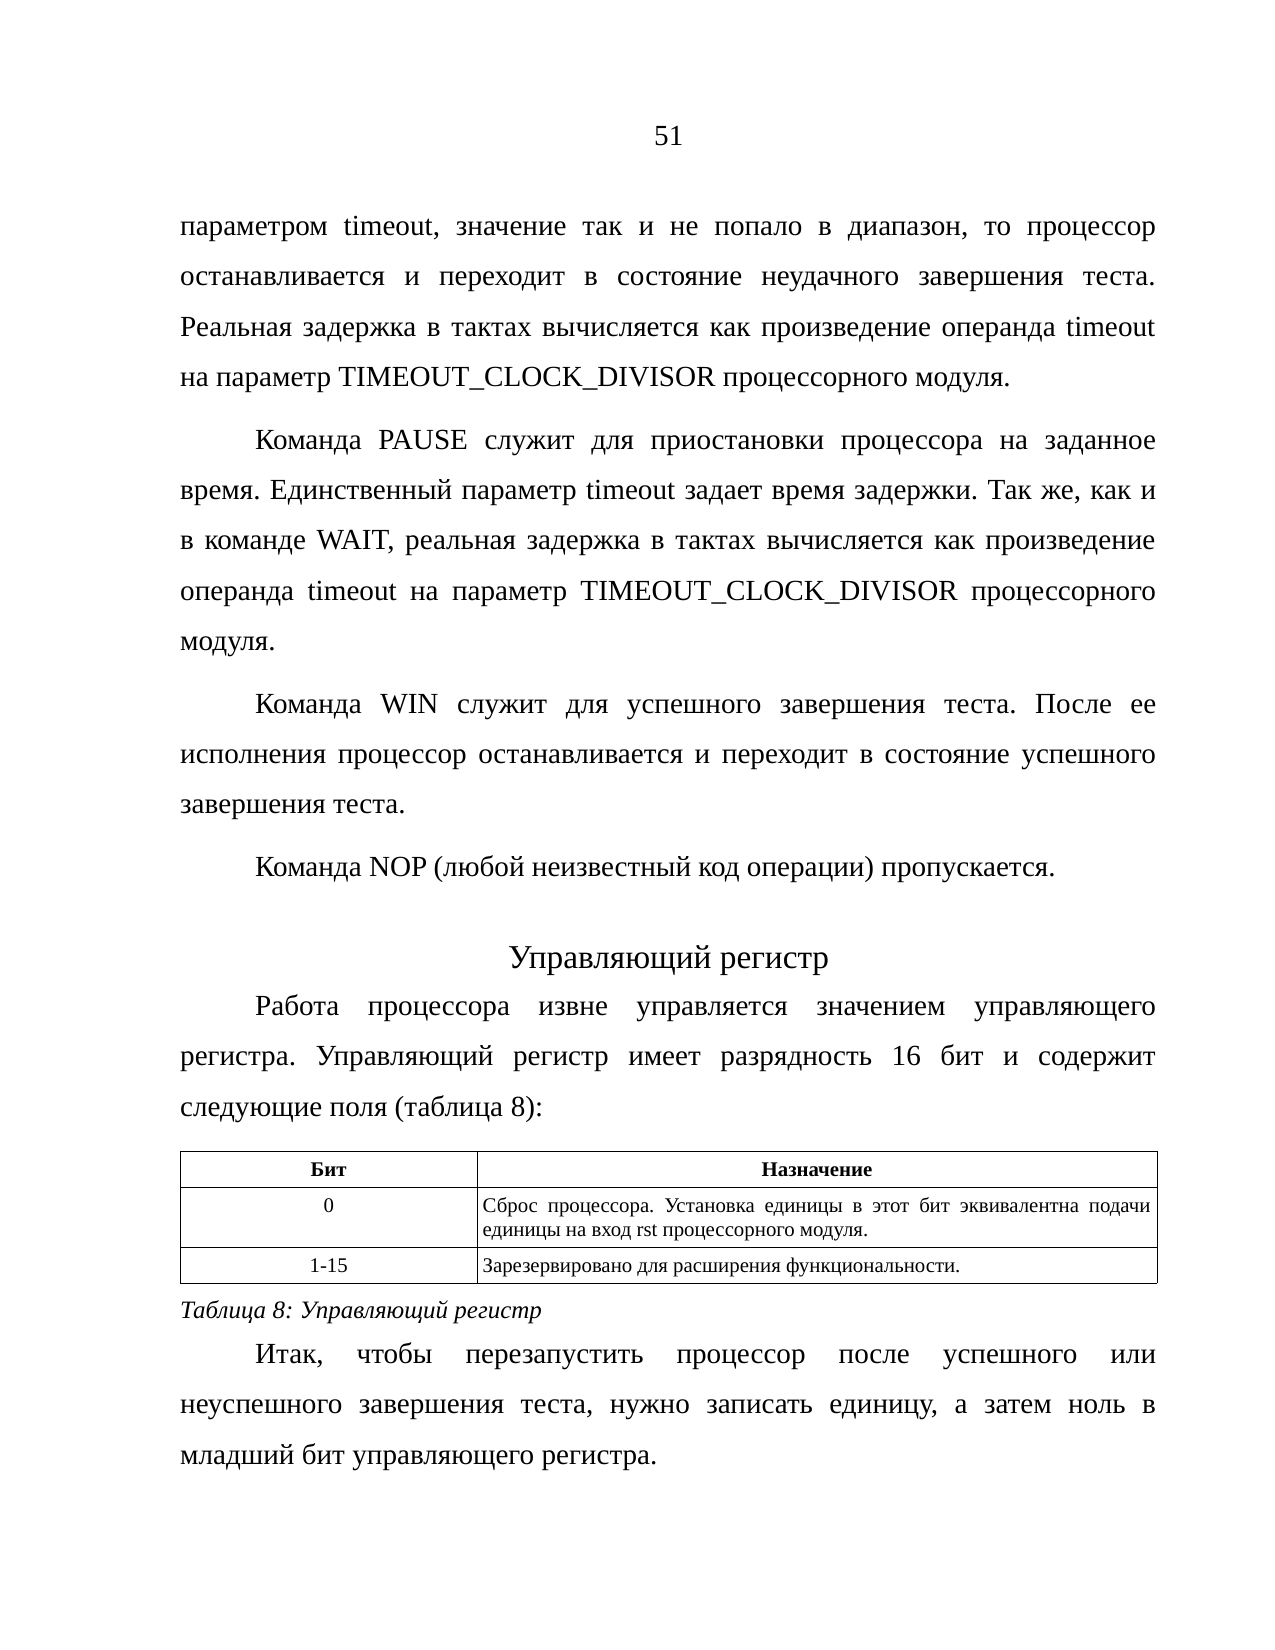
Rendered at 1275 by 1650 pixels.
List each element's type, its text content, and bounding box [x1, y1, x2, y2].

subtitle Управляющий регистр [180, 937, 1157, 976]
text Команда PAUSE служит для приостановки процессора на заданное время. Единственный параметр timeout задает время задержки. Так же, как и в команде WAIT, реальная задержка в тактах вычисляется как произведение операнда timeout на параметр TIMEOUT_CLOCK_DIVISOR процессорного модуля. [180, 422, 1157, 657]
table_cell 1-15 [181, 1248, 477, 1282]
text Работа процессора извне управляется значением управляющего регистра. Управляющий регистр имеет разрядность 16 бит и содержит следующие поля (таблица 8): [180, 988, 1157, 1122]
table_header Бит [181, 1152, 477, 1187]
table_header Назначение [478, 1152, 1157, 1187]
text Таблица 8: Управляющий регистр [180, 1295, 1157, 1324]
table_cell Зарезервировано для расширения функциональности. [478, 1248, 1157, 1282]
text Итак, чтобы перезапустить процессор после успешного или неуспешного завершения теста, нужно записать единицу, а затем ноль в младший бит управляющего регистра. [180, 1336, 1157, 1470]
text Команда NOP (любой неизвестный код операции) пропускается. [180, 849, 1157, 883]
text параметром timeout, значение так и не попало в диапазон, то процессор останавливается и переходит в состояние неудачного завершения теста. Реальная задержка в тактах вычисляется как произведение операнда timeout на параметр TIMEOUT_CLOCK_DIVISOR процессорного модуля. [180, 208, 1157, 393]
table_cell 0 [181, 1188, 477, 1247]
text Команда WIN служит для успешного завершения теста. После ее исполнения процессор останавливается и переходит в состояние успешного завершения теста. [180, 686, 1157, 820]
table_cell Сброс процессора. Установка единицы в этот бит эквивалентна подачи единицы на вход rst процессорного модуля. [478, 1188, 1157, 1247]
